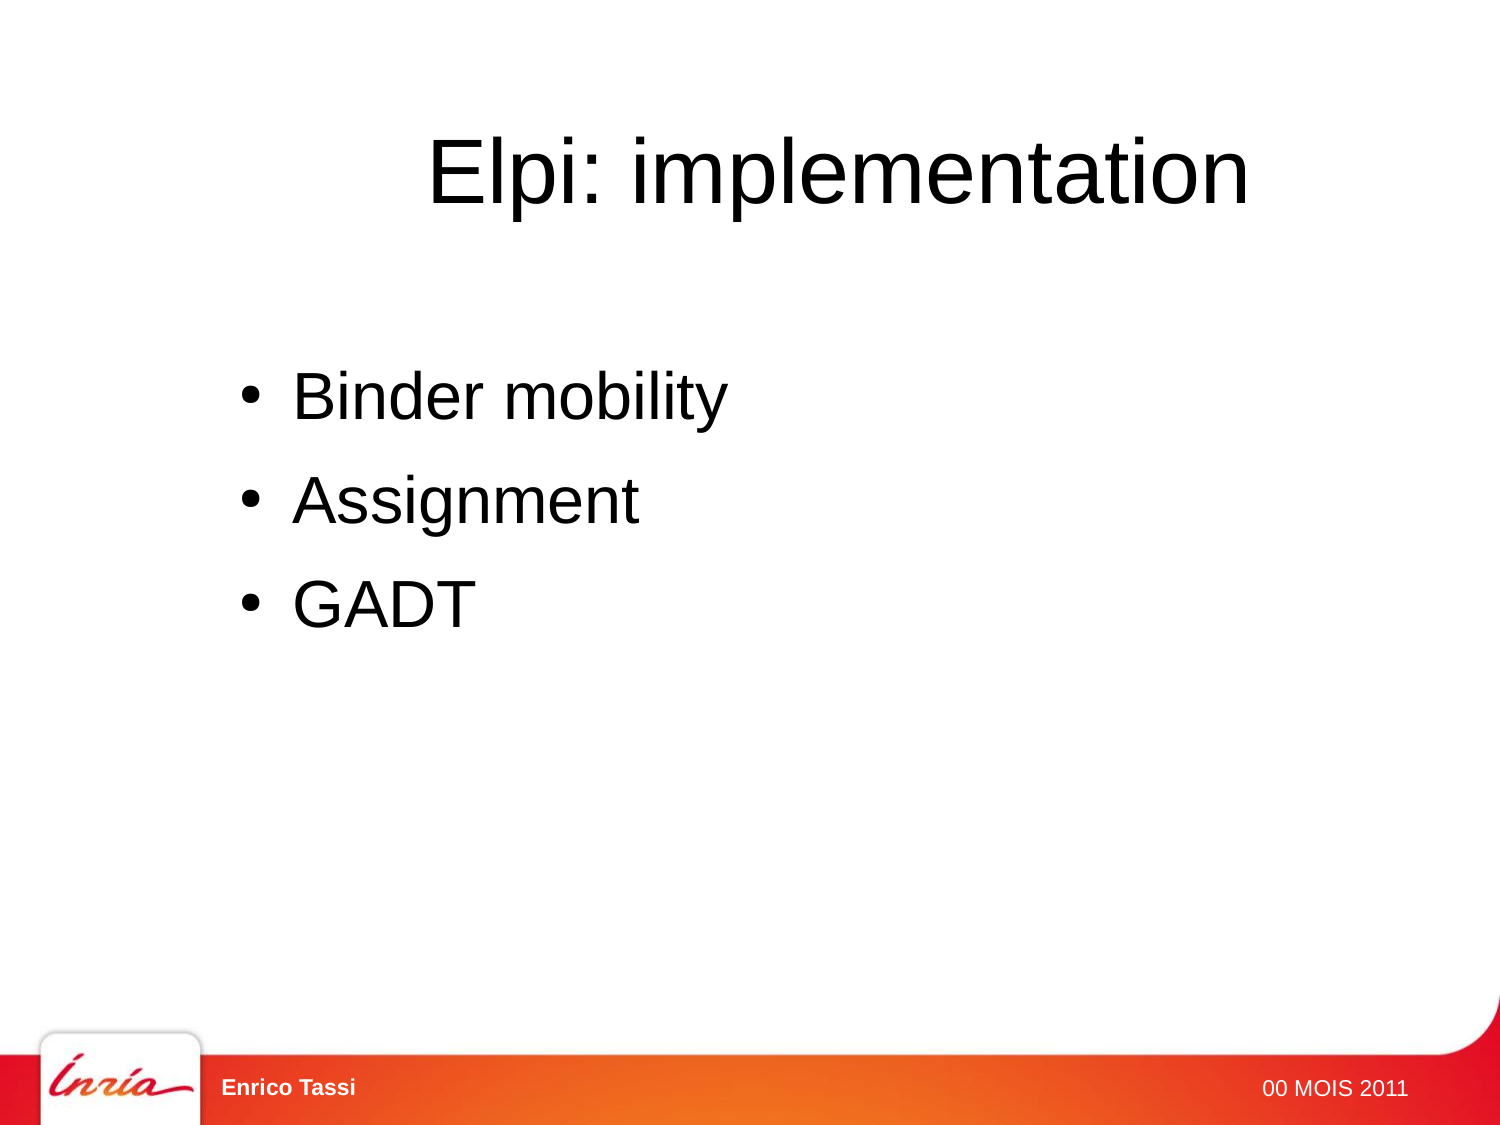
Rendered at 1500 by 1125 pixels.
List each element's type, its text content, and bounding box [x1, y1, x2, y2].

picture [0, 947, 1500, 1125]
list Binder mobility Assignment GADT [221, 358, 1459, 1049]
title Elpi: implementation [221, 77, 1459, 266]
